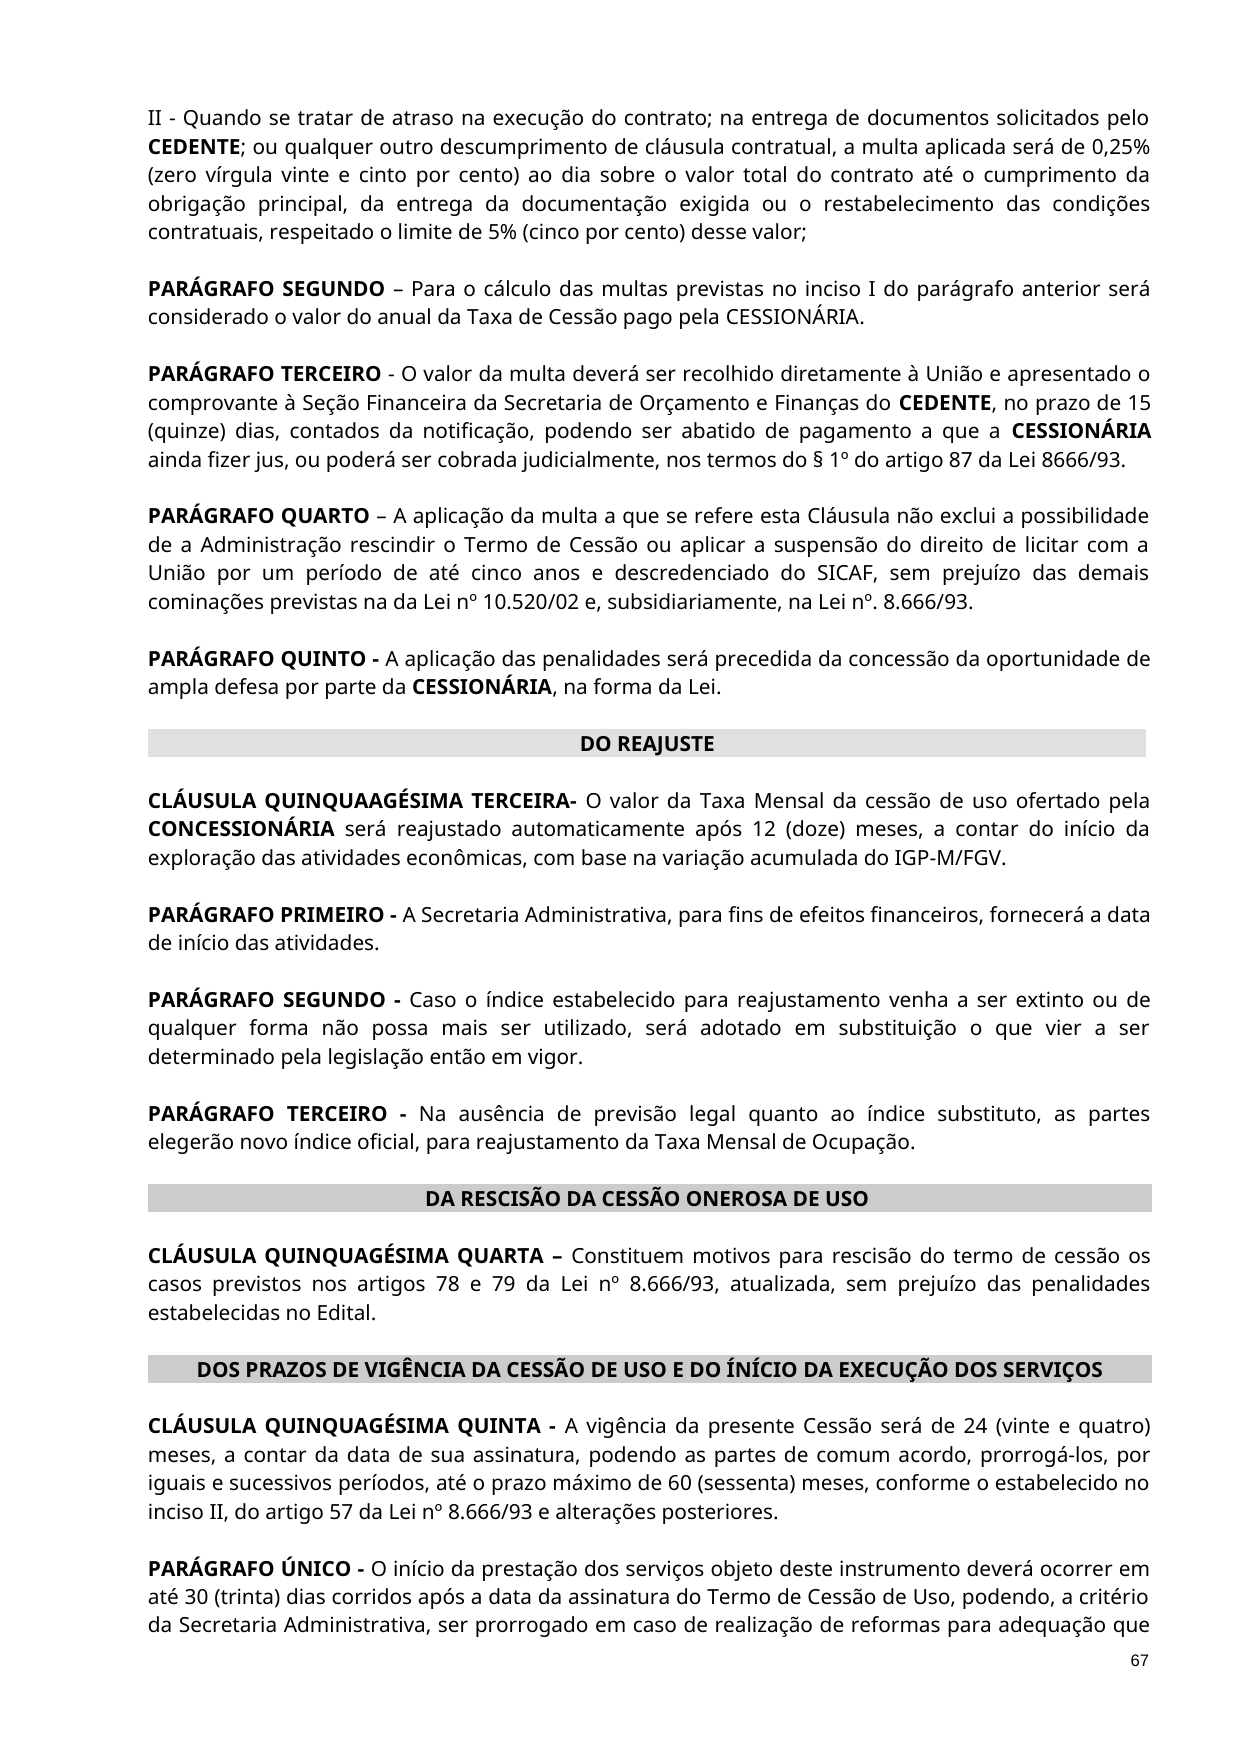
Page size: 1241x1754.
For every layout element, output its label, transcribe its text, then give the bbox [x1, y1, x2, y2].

text PARÁGRAFO QUINTO - A aplicação das penalidades será precedida da concessão da oportunidade de ampla defesa por parte da CESSIONÁRIA, na forma da Lei. [148, 644, 1152, 701]
text PARÁGRAFO QUARTO – A aplicação da multa a que se refere esta Cláusula não exclui a possibilidade de a Administração rescindir o Termo de Cessão ou aplicar a suspensão do direito de licitar com a União por um período de até cinco anos e descredenciado do SICAF, sem prejuízo das demais cominações previstas na da Lei nº 10.520/02 e, subsidiariamente, na Lei nº. 8.666/93. [148, 502, 1152, 615]
text PARÁGRAFO PRIMEIRO - A Secretaria Administrativa, para fins de efeitos financeiros, fornecerá a data de início das atividades. [148, 900, 1152, 957]
text PARÁGRAFO SEGUNDO – Para o cálculo das multas previstas no inciso I do parágrafo anterior será considerado o valor do anual da Taxa de Cessão pago pela CESSIONÁRIA. [148, 274, 1152, 331]
text PARÁGRAFO SEGUNDO - Caso o índice estabelecido para reajustamento venha a ser extinto ou de qualquer forma não possa mais ser utilizado, será adotado em substituição o que vier a ser determinado pela legislação então em vigor. [148, 985, 1152, 1070]
text II - Quando se tratar de atraso na execução do contrato; na entrega de documentos solicitados pelo CEDENTE; ou qualquer outro descumprimento de cláusula contratual, a multa aplicada será de 0,25% (zero vírgula vinte e cinto por cento) ao dia sobre o valor total do contrato até o cumprimento da obrigação principal, da entrega da documentação exigida ou o restabelecimento das condições contratuais, respeitado o limite de 5% (cinco por cento) desse valor; [148, 103, 1152, 246]
text CLÁUSULA QUINQUAGÉSIMA QUINTA - A vigência da presente Cessão será de 24 (vinte e quatro) meses, a contar da data de sua assinatura, podendo as partes de comum acordo, prorrogá-los, por iguais e sucessivos períodos, até o prazo máximo de 60 (sessenta) meses, conforme o estabelecido no inciso II, do artigo 57 da Lei nº 8.666/93 e alterações posteriores. [148, 1412, 1152, 1525]
text PARÁGRAFO TERCEIRO - Na ausência de previsão legal quanto ao índice substituto, as partes elegerão novo índice oficial, para reajustamento da Taxa Mensal de Ocupação. [148, 1099, 1152, 1156]
text PARÁGRAFO ÚNICO - O início da prestação dos serviços objeto deste instrumento deverá ocorrer em até 30 (trinta) dias corridos após a data da assinatura do Termo de Cessão de Uso, podendo, a critério da Secretaria Administrativa, ser prorrogado em caso de realização de reformas para adequação que [148, 1554, 1152, 1639]
text DOS PRAZOS DE VIGÊNCIA DA CESSÃO DE USO E DO ÍNÍCIO DA EXECUÇÃO DOS SERVIÇOS [148, 1355, 1152, 1383]
text CLÁUSULA QUINQUAAGÉSIMA TERCEIRA- O valor da Taxa Mensal da cessão de uso ofertado pela CONCESSIONÁRIA será reajustado automaticamente após 12 (doze) meses, a contar do início da exploração das atividades econômicas, com base na variação acumulada do IGP-M/FGV. [148, 786, 1152, 871]
text CLÁUSULA QUINQUAGÉSIMA QUARTA – Constituem motivos para rescisão do termo de cessão os casos previstos nos artigos 78 e 79 da Lei nº 8.666/93, atualizada, sem prejuízo das penalidades estabelecidas no Edital. [148, 1241, 1152, 1326]
text PARÁGRAFO TERCEIRO - O valor da multa deverá ser recolhido diretamente à União e apresentado o comprovante à Seção Financeira da Secretaria de Orçamento e Finanças do CEDENTE, no prazo de 15 (quinze) dias, contados da notificação, podendo ser abatido de pagamento a que a CESSIONÁRIA ainda fizer jus, ou poderá ser cobrada judicialmente, nos termos do § 1º do artigo 87 da Lei 8666/93. [148, 359, 1152, 473]
text DA RESCISÃO DA CESSÃO ONEROSA DE USO [148, 1184, 1152, 1212]
subtitle DO REAJUSTE [148, 729, 1146, 757]
